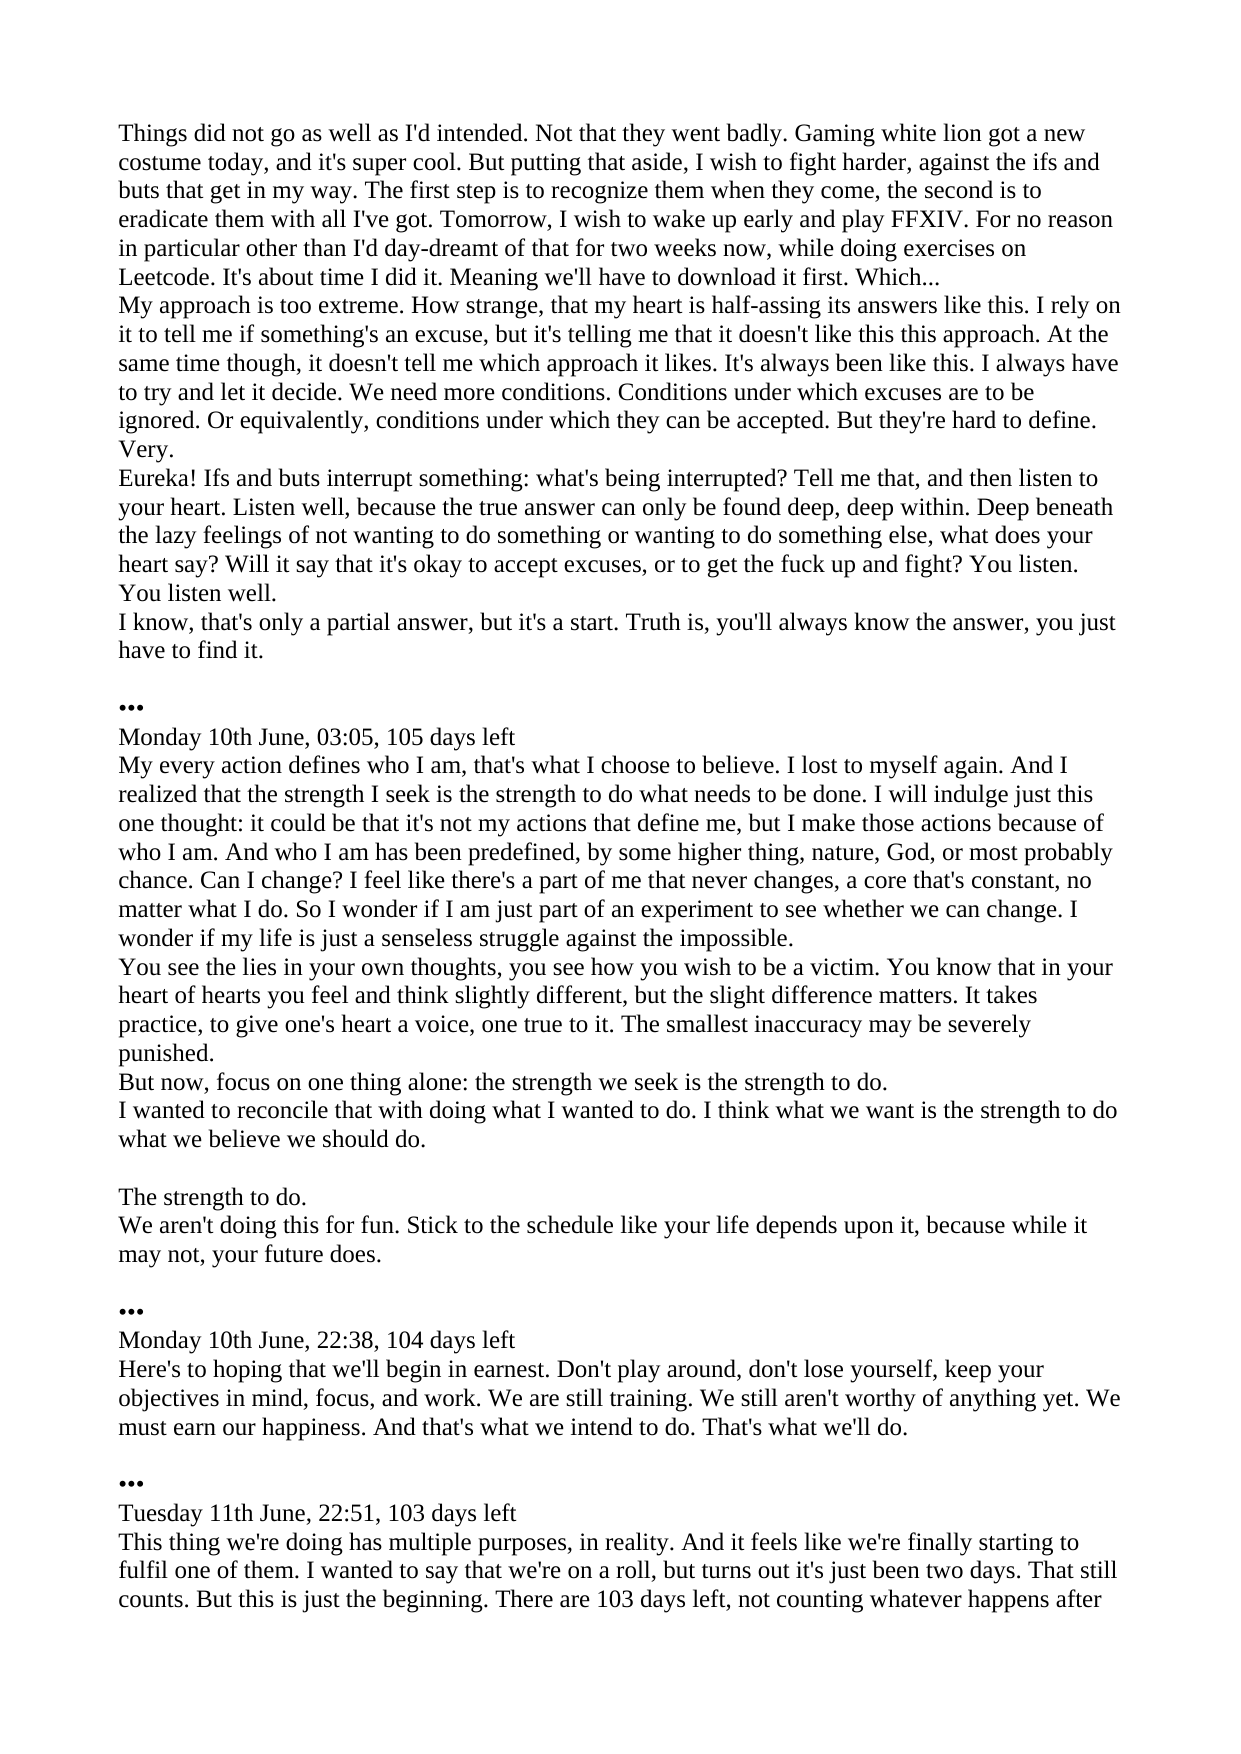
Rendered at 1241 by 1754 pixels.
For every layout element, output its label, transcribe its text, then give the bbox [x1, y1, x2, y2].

text The strength to do. [118, 1182, 1122, 1211]
text Eureka! Ifs and buts interrupt something: what's being interrupted? Tell me that, and then listen to your heart. Listen well, because the true answer can only be found deep, deep within. Deep beneath the lazy feelings of not wanting to do something or wanting to do something else, what does your heart say? Will it say that it's okay to accept excuses, or to get the fuck up and fight? You listen. You listen well. [118, 463, 1122, 607]
text We aren't doing this for fun. Stick to the schedule like your life depends upon it, because while it may not, your future does. [118, 1211, 1122, 1268]
text Tuesday 11th June, 22:51, 103 days left [118, 1498, 1122, 1527]
text My approach is too extreme. How strange, that my heart is half-assing its answers like this. I rely on it to tell me if something's an excuse, but it's telling me that it doesn't like this this approach. At the same time though, it doesn't tell me which approach it likes. It's always been like this. I always have to try and let it decide. We need more conditions. Conditions under which excuses are to be ignored. Or equivalently, conditions under which they can be accepted. But they're hard to define. Very. [118, 291, 1122, 463]
text My every action defines who I am, that's what I choose to believe. I lost to myself again. And I realized that the strength I seek is the strength to do what needs to be done. I will indulge just this one thought: it could be that it's not my actions that define me, but I make those actions because of who I am. And who I am has been predefined, by some higher thing, nature, God, or most probably chance. Can I change? I feel like there's a part of me that never changes, a core that's constant, no matter what I do. So I wonder if I am just part of an experiment to see whether we can change. I wonder if my life is just a senseless struggle against the impossible. [118, 751, 1122, 952]
text I wanted to reconcile that with doing what I wanted to do. I think what we want is the strength to do what we believe we should do. [118, 1096, 1122, 1153]
text Here's to hoping that we'll begin in earnest. Don't play around, don't lose yourself, keep your objectives in mind, focus, and work. We are still training. We still aren't worthy of anything yet. We must earn our happiness. And that's what we intend to do. That's what we'll do. [118, 1354, 1122, 1441]
text Monday 10th June, 03:05, 105 days left [118, 722, 1122, 751]
text Monday 10th June, 22:38, 104 days left [118, 1326, 1122, 1354]
text This thing we're doing has multiple purposes, in reality. And it feels like we're finally starting to fulfil one of them. I wanted to say that we're on a roll, but turns out it's just been two days. That still counts. But this is just the beginning. There are 103 days left, not counting whatever happens after [118, 1527, 1122, 1613]
text Things did not go as well as I'd intended. Not that they went badly. Gaming white lion got a new costume today, and it's super cool. But putting that aside, I wish to fight harder, against the ifs and buts that get in my way. The first step is to recognize them when they come, the second is to eradicate them with all I've got. Tomorrow, I wish to wake up early and play FFXIV. For no reason in particular other than I'd day-dreamt of that for two weeks now, while doing exercises on Leetcode. It's about time I did it. Meaning we'll have to download it first. Which... [118, 118, 1122, 291]
text ••• [118, 1469, 1122, 1498]
text ••• [118, 693, 1122, 722]
text But now, focus on one thing alone: the strength we seek is the strength to do. [118, 1067, 1122, 1096]
text You see the lies in your own thoughts, you see how you wish to be a victim. You know that in your heart of hearts you feel and think slightly different, but the slight difference matters. It takes practice, to give one's heart a voice, one true to it. The smallest inaccuracy may be severely punished. [118, 952, 1122, 1067]
text ••• [118, 1297, 1122, 1326]
text I know, that's only a partial answer, but it's a start. Truth is, you'll always know the answer, you just have to find it. [118, 607, 1122, 664]
